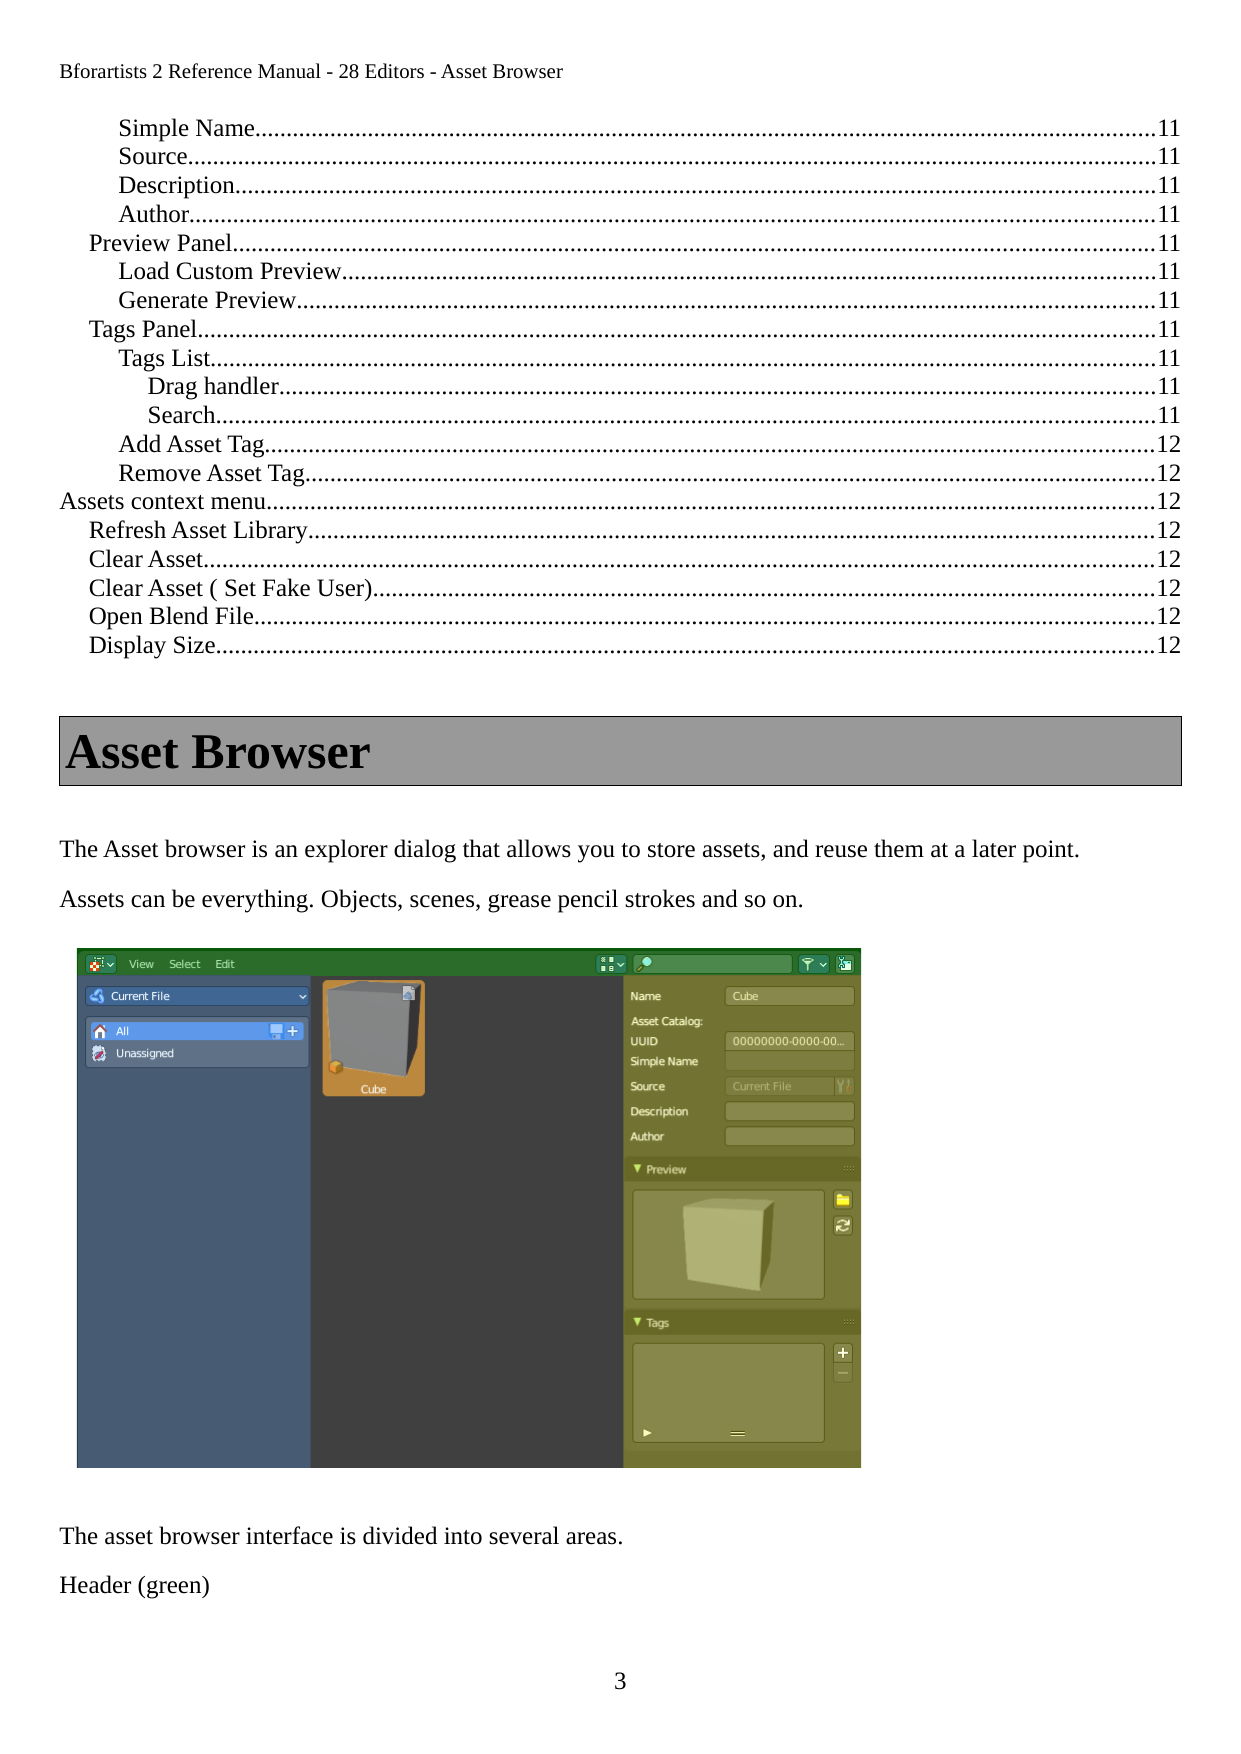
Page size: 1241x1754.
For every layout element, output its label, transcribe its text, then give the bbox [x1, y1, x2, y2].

picture [76, 948, 862, 1468]
text Add Asset Tag 12 [118, 429, 1181, 458]
text Clear Asset 12 [88, 544, 1181, 573]
text Load Custom Preview 11 [118, 256, 1181, 285]
table_header Asset Browser [60, 717, 1181, 785]
text Source 11 [118, 141, 1181, 170]
text Assets context menu 12 [59, 486, 1181, 515]
text Author 11 [118, 199, 1181, 228]
text Clear Asset ( Set Fake User) 12 [88, 573, 1181, 601]
text Tags Panel 11 [88, 314, 1181, 343]
text Assets can be everything. Objects, scenes, grease pencil strokes and so on. [59, 884, 1181, 912]
text Open Blend File 12 [88, 601, 1181, 630]
text Header (green) [59, 1571, 1181, 1599]
text Preview Panel 11 [88, 228, 1181, 256]
text Description 11 [118, 170, 1181, 199]
text Drag handler 11 [147, 371, 1181, 400]
text Generate Preview 11 [118, 285, 1181, 314]
text The asset browser interface is divided into several areas. [59, 1521, 1181, 1550]
text Simple Name 11 [118, 113, 1181, 141]
text The Asset browser is an explorer dialog that allows you to store assets, and reuse them at a later point. [59, 834, 1181, 863]
text Remove Asset Tag 12 [118, 458, 1181, 486]
text Refresh Asset Library 12 [88, 515, 1181, 544]
text Display Size 12 [88, 630, 1181, 659]
text Tags List 11 [118, 343, 1181, 371]
text Search 11 [147, 400, 1181, 429]
